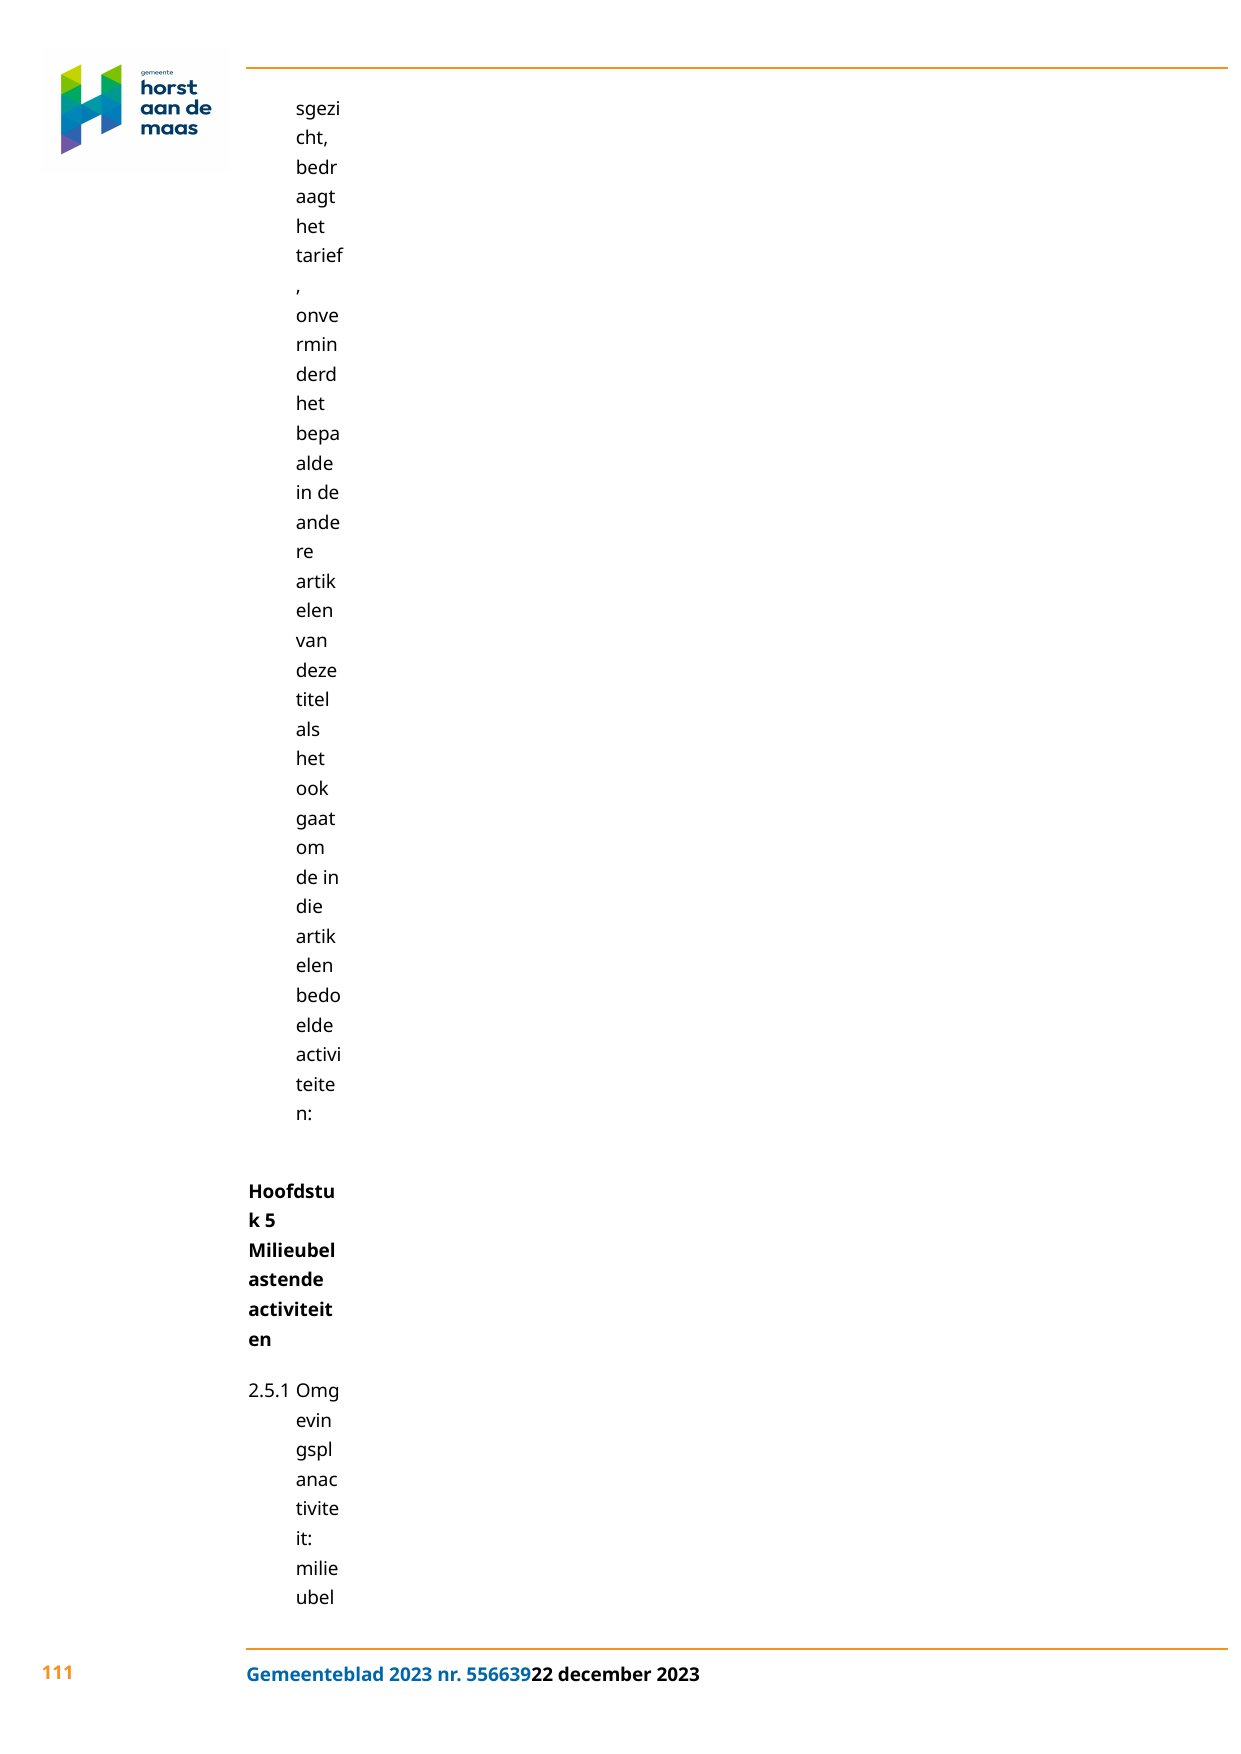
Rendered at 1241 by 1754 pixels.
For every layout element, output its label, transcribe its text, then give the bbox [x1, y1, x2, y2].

table_cell [296, 1152, 343, 1178]
table_cell [343, 95, 391, 1126]
table_cell Hoofdstuk 5 Milieubelastende activiteiten [248, 1178, 343, 1351]
table_cell [343, 1126, 391, 1152]
table_cell [248, 1351, 296, 1377]
table_cell [343, 1152, 391, 1178]
table_cell [343, 1351, 391, 1377]
table_cell [343, 1178, 391, 1351]
table_cell Omgevingsplanactiviteit: milieubel [296, 1377, 343, 1610]
picture [41, 47, 231, 172]
table_cell [343, 1377, 391, 1610]
table_cell [248, 1152, 296, 1178]
table_cell [296, 1351, 343, 1377]
table_cell [248, 1126, 296, 1152]
table_cell sgezicht, bedraagt het tarief, onverminderd het bepaalde in de andere artikelen van deze titel als het ook gaat om de in die artikelen bedoelde activiteiten: [296, 95, 343, 1126]
table_cell 2.5.1 [248, 1377, 296, 1610]
table_cell [248, 95, 296, 1126]
table_cell [296, 1126, 343, 1152]
